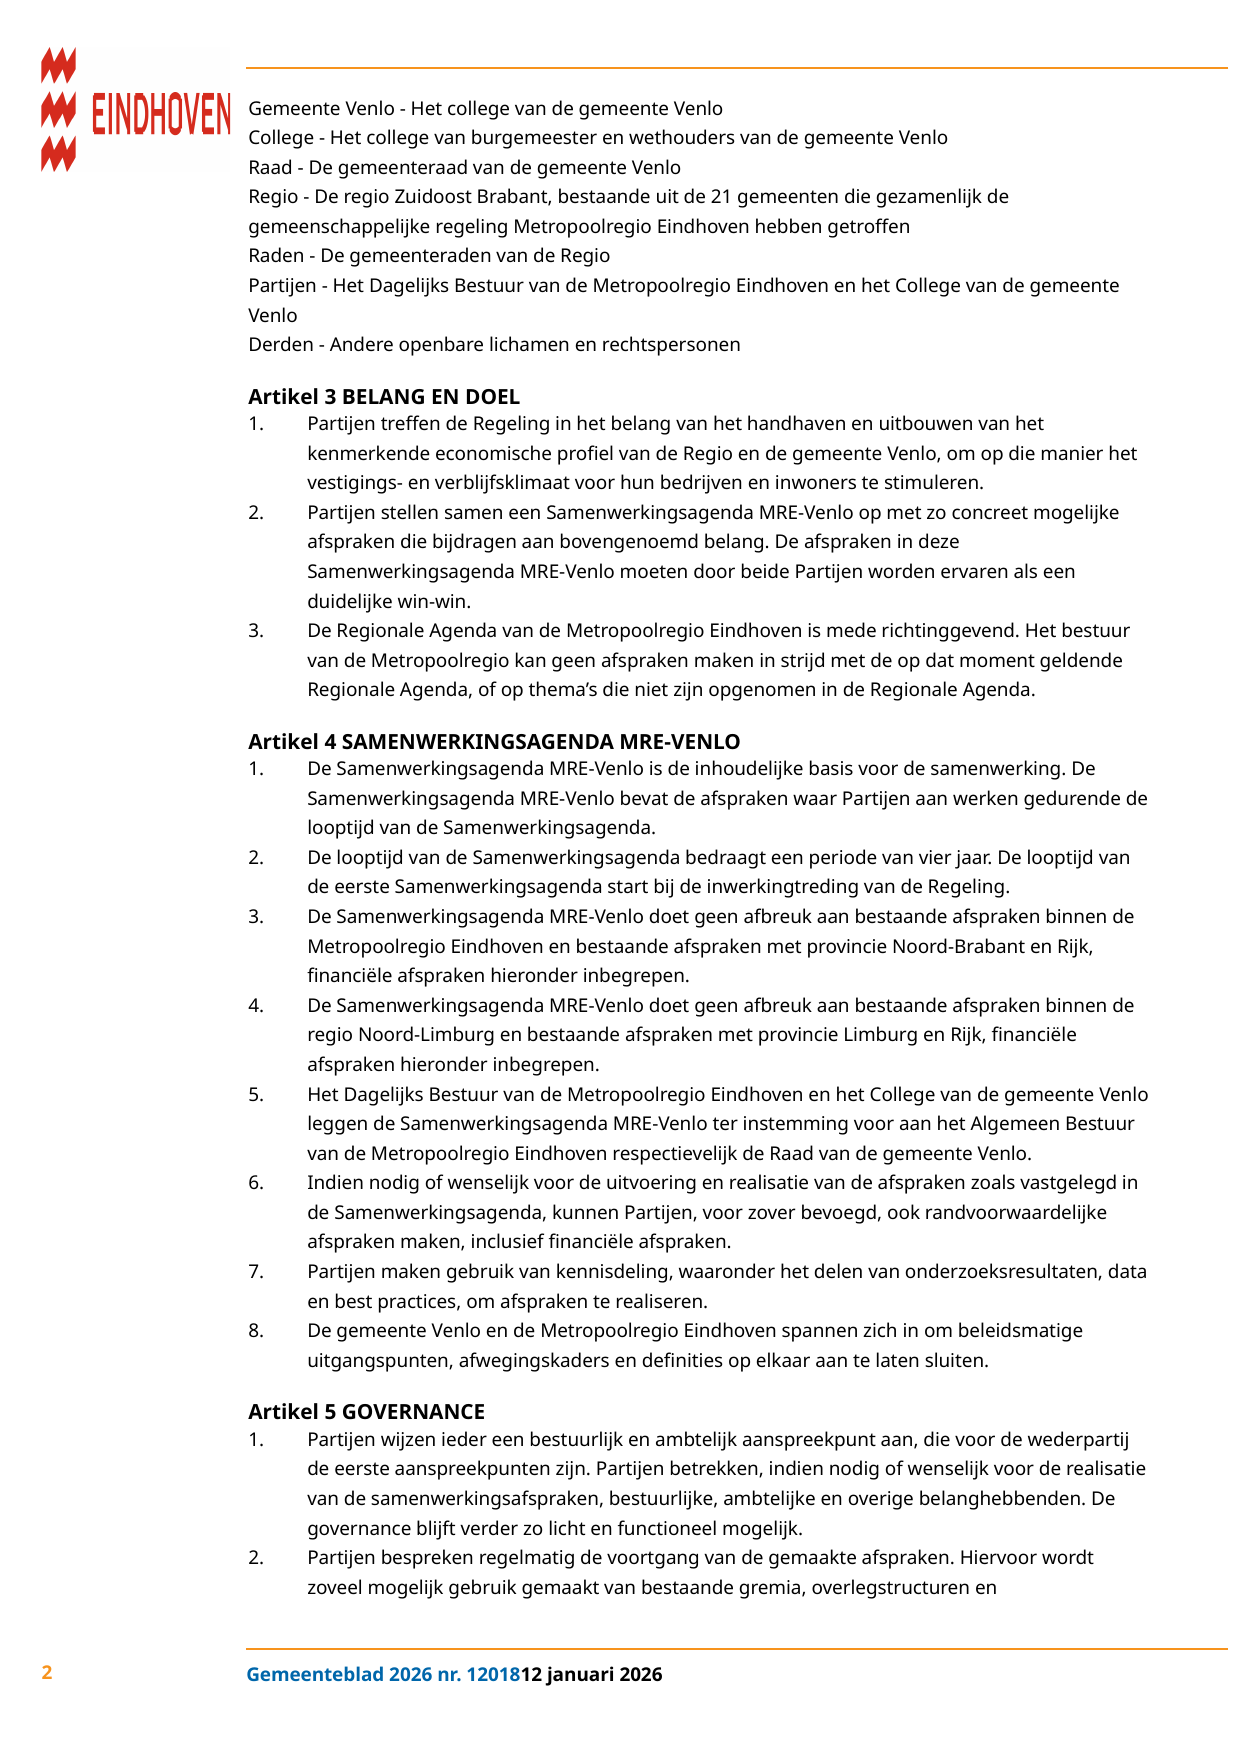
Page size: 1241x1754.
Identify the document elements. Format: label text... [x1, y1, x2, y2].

list Partijen treffen de Regeling in het belang van het handhaven en uitbouwen van het kenmerkende economische profiel van de Regio en de gemeente Venlo, om op die manier het vestigings- en verblijfsklimaat voor hun bedrijven en inwoners te stimuleren. [248, 410, 1152, 495]
list De looptijd van de Samenwerkingsagenda bedraagt een periode van vier jaar. De looptijd van de eerste Samenwerkingsagenda start bij de inwerkingtreding van de Regeling. [248, 844, 1152, 899]
text Regio - De regio Zuidoost Brabant, bestaande uit de 21 gemeenten die gezamenlijk de gemeenschappelijke regeling Metropoolregio Eindhoven hebben getroffen [248, 183, 1152, 239]
text Artikel 4 SAMENWERKINGSAGENDA MRE-VENLO [248, 727, 1152, 755]
text Raden - De gemeenteraden van de Regio [248, 243, 1152, 268]
list Partijen wijzen ieder een bestuurlijk en ambtelijk aanspreekpunt aan, die voor de wederpartij de eerste aanspreekpunten zijn. Partijen betrekken, indien nodig of wenselijk voor de realisatie van de samenwerkingsafspraken, bestuurlijke, ambtelijke en overige belanghebbenden. De governance blijft verder zo licht en functioneel mogelijk. [248, 1426, 1152, 1540]
list Partijen maken gebruik van kennisdeling, waaronder het delen van onderzoeksresultaten, data en best practices, om afspraken te realiseren. [248, 1258, 1152, 1314]
text Artikel 3 BELANG EN DOEL [248, 382, 1152, 410]
text College - Het college van burgemeester en wethouders van de gemeente Venlo [248, 124, 1152, 150]
list De gemeente Venlo en de Metropoolregio Eindhoven spannen zich in om beleidsmatige uitgangspunten, afwegingskaders en definities op elkaar aan te laten sluiten. [248, 1317, 1152, 1373]
text Derden - Andere openbare lichamen en rechtspersonen [248, 331, 1152, 357]
list Partijen stellen samen een Samenwerkingsagenda MRE-Venlo op met zo concreet mogelijke afspraken die bijdragen aan bovengenoemd belang. De afspraken in deze Samenwerkingsagenda MRE-Venlo moeten door beide Partijen worden ervaren als een duidelijke win-win. [248, 499, 1152, 613]
list De Samenwerkingsagenda MRE-Venlo doet geen afbreuk aan bestaande afspraken binnen de regio Noord-Limburg en bestaande afspraken met provincie Limburg en Rijk, financiële afspraken hieronder inbegrepen. [248, 992, 1152, 1077]
text Artikel 5 GOVERNANCE [248, 1397, 1152, 1426]
text Raad - De gemeenteraad van de gemeente Venlo [248, 154, 1152, 180]
text Gemeente Venlo - Het college van de gemeente Venlo [248, 95, 1152, 121]
list De Regionale Agenda van de Metropoolregio Eindhoven is mede richtinggevend. Het bestuur van de Metropoolregio kan geen afspraken maken in strijd met de op dat moment geldende Regionale Agenda, of op thema’s die niet zijn opgenomen in de Regionale Agenda. [248, 617, 1152, 702]
list De Samenwerkingsagenda MRE-Venlo doet geen afbreuk aan bestaande afspraken binnen de Metropoolregio Eindhoven en bestaande afspraken met provincie Noord-Brabant en Rijk, financiële afspraken hieronder inbegrepen. [248, 903, 1152, 988]
list Partijen bespreken regelmatig de voortgang van de gemaakte afspraken. Hiervoor wordt zoveel mogelijk gebruik gemaakt van bestaande gremia, overlegstructuren en [248, 1544, 1152, 1599]
list Het Dagelijks Bestuur van de Metropoolregio Eindhoven en het College van de gemeente Venlo leggen de Samenwerkingsagenda MRE-Venlo ter instemming voor aan het Algemeen Bestuur van de Metropoolregio Eindhoven respectievelijk de Raad van de gemeente Venlo. [248, 1081, 1152, 1166]
list De Samenwerkingsagenda MRE-Venlo is de inhoudelijke basis voor de samenwerking. De Samenwerkingsagenda MRE-Venlo bevat de afspraken waar Partijen aan werken gedurende de looptijd van de Samenwerkingsagenda. [248, 755, 1152, 840]
text Partijen - Het Dagelijks Bestuur van de Metropoolregio Eindhoven en het College van de gemeente Venlo [248, 272, 1152, 328]
list Indien nodig of wenselijk voor de uitvoering en realisatie van de afspraken zoals vastgelegd in de Samenwerkingsagenda, kunnen Partijen, voor zover bevoegd, ook randvoorwaardelijke afspraken maken, inclusief financiële afspraken. [248, 1169, 1152, 1254]
picture [41, 47, 231, 172]
